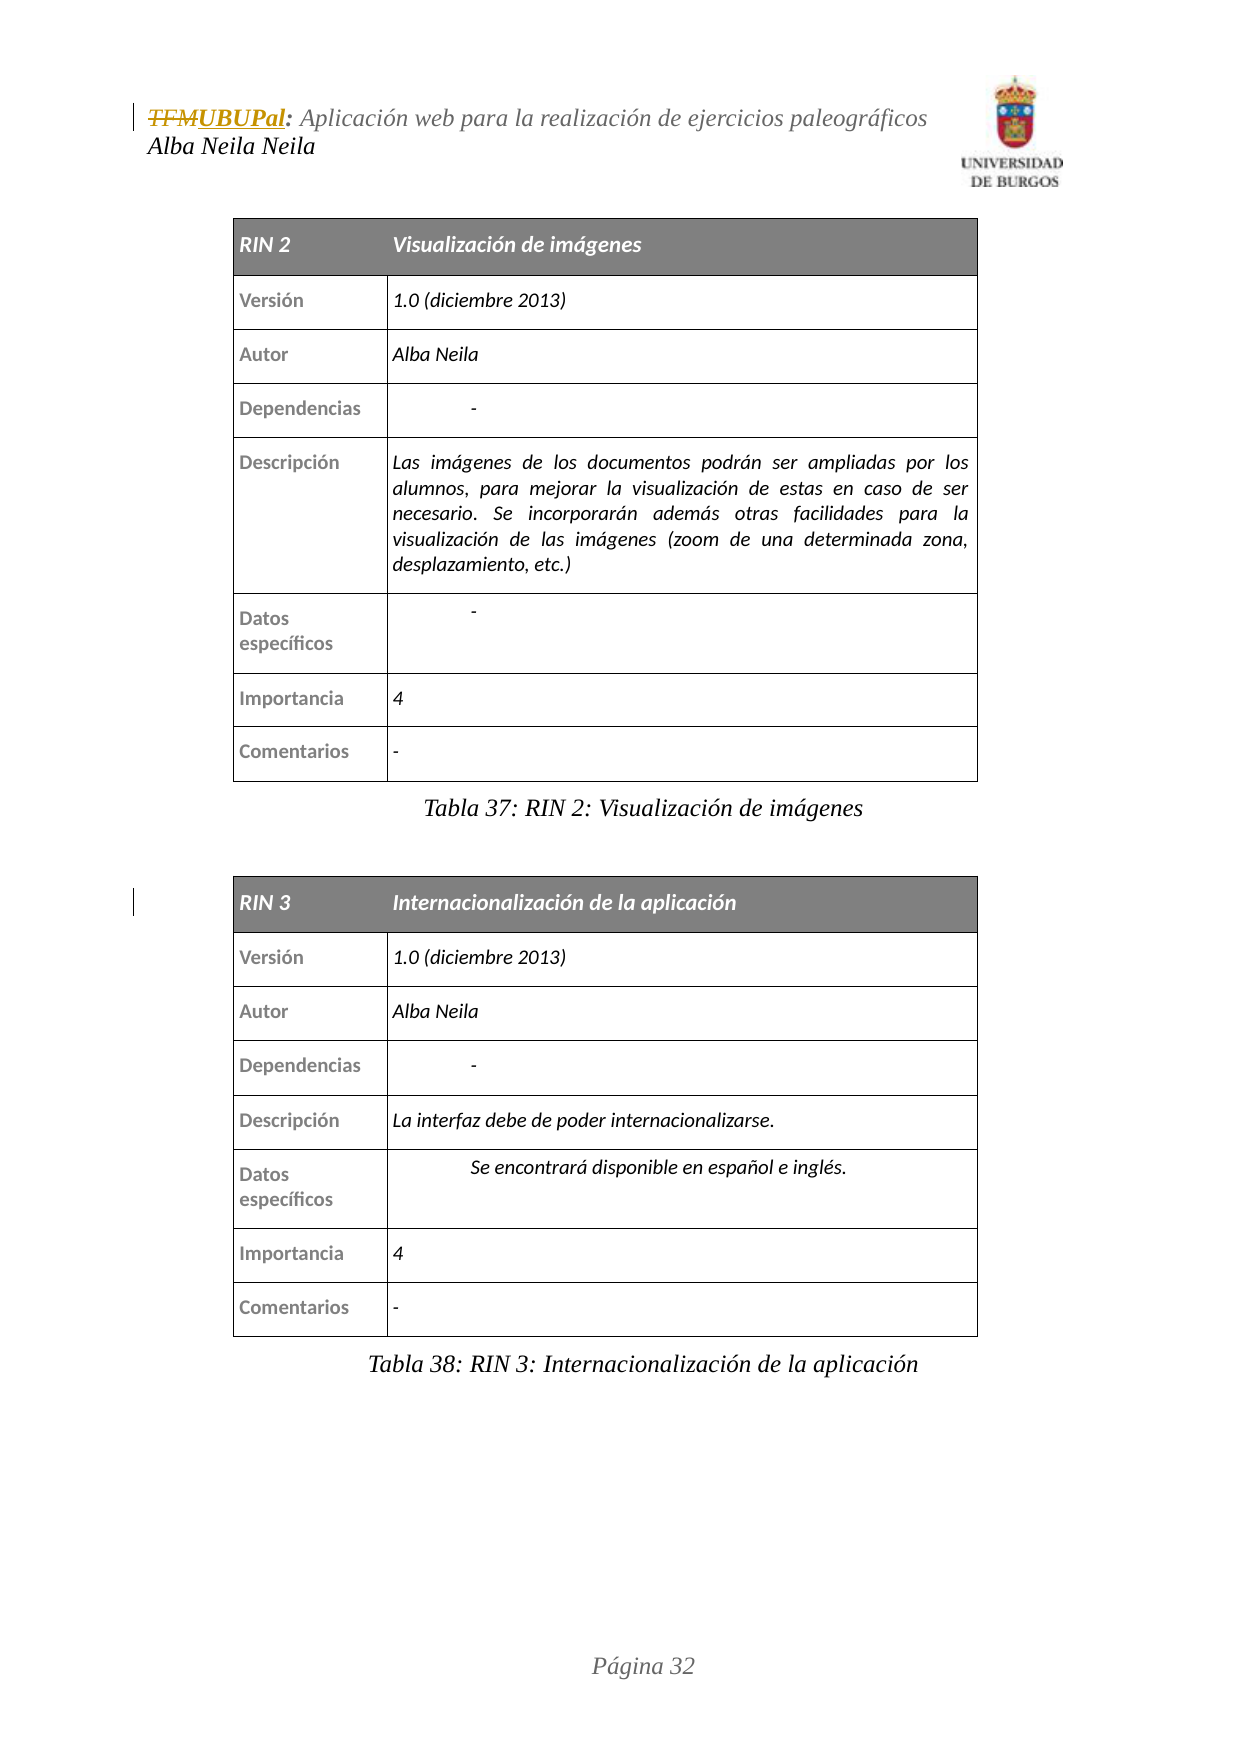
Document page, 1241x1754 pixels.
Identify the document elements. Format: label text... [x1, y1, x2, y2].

text Tabla 38: RIN 3: Internacionalización de la aplicación [226, 1349, 1063, 1377]
table_cell - [388, 384, 977, 437]
table_cell 1.0 (diciembre 2013) [388, 276, 977, 329]
table_cell 4 [388, 674, 977, 726]
table_cell Alba Neila [388, 330, 977, 383]
table_cell Comentarios [234, 1283, 387, 1336]
table_cell La interfaz debe de poder internacionalizarse. [388, 1096, 977, 1148]
table_cell Descripción [234, 1096, 387, 1148]
table_cell Versión [234, 276, 387, 329]
table_cell Descripción [234, 438, 387, 593]
table_cell Autor [234, 330, 387, 383]
table_cell Importancia [234, 1229, 387, 1282]
table_cell Dependencias [234, 384, 387, 437]
table_cell Datos específicos [234, 594, 387, 672]
table_cell - [388, 1283, 977, 1336]
table_cell Versión [234, 933, 387, 986]
table_cell - [388, 1041, 977, 1094]
table_cell Las imágenes de los documentos podrán ser ampliadas por los alumnos, para mejorar la visualización de estas en caso de ser necesario. Se incorporarán además otras facilidades para la visualización de las imágenes (zoom de una determinada zona, desplazamiento, etc.) [388, 438, 977, 593]
table_cell Importancia [234, 674, 387, 726]
table_cell Datos específicos [234, 1150, 387, 1228]
table_header Internacionalización de la aplicación [387, 877, 977, 932]
table_cell Dependencias [234, 1041, 387, 1094]
table_cell Comentarios [234, 727, 387, 781]
table_cell - [388, 727, 977, 781]
table_header RIN 2 [234, 219, 387, 275]
table_cell Se encontrará disponible en español e inglés. [388, 1150, 977, 1228]
table_cell Autor [234, 987, 387, 1040]
table_header RIN 3 [234, 877, 387, 932]
table_cell - [388, 594, 977, 672]
picture [961, 75, 1063, 187]
table_cell 4 [388, 1229, 977, 1282]
table_cell Alba Neila [388, 987, 977, 1040]
text Tabla 37: RIN 2: Visualización de imágenes [226, 793, 1063, 822]
table_cell 1.0 (diciembre 2013) [388, 933, 977, 986]
table_header Visualización de imágenes [387, 219, 977, 275]
